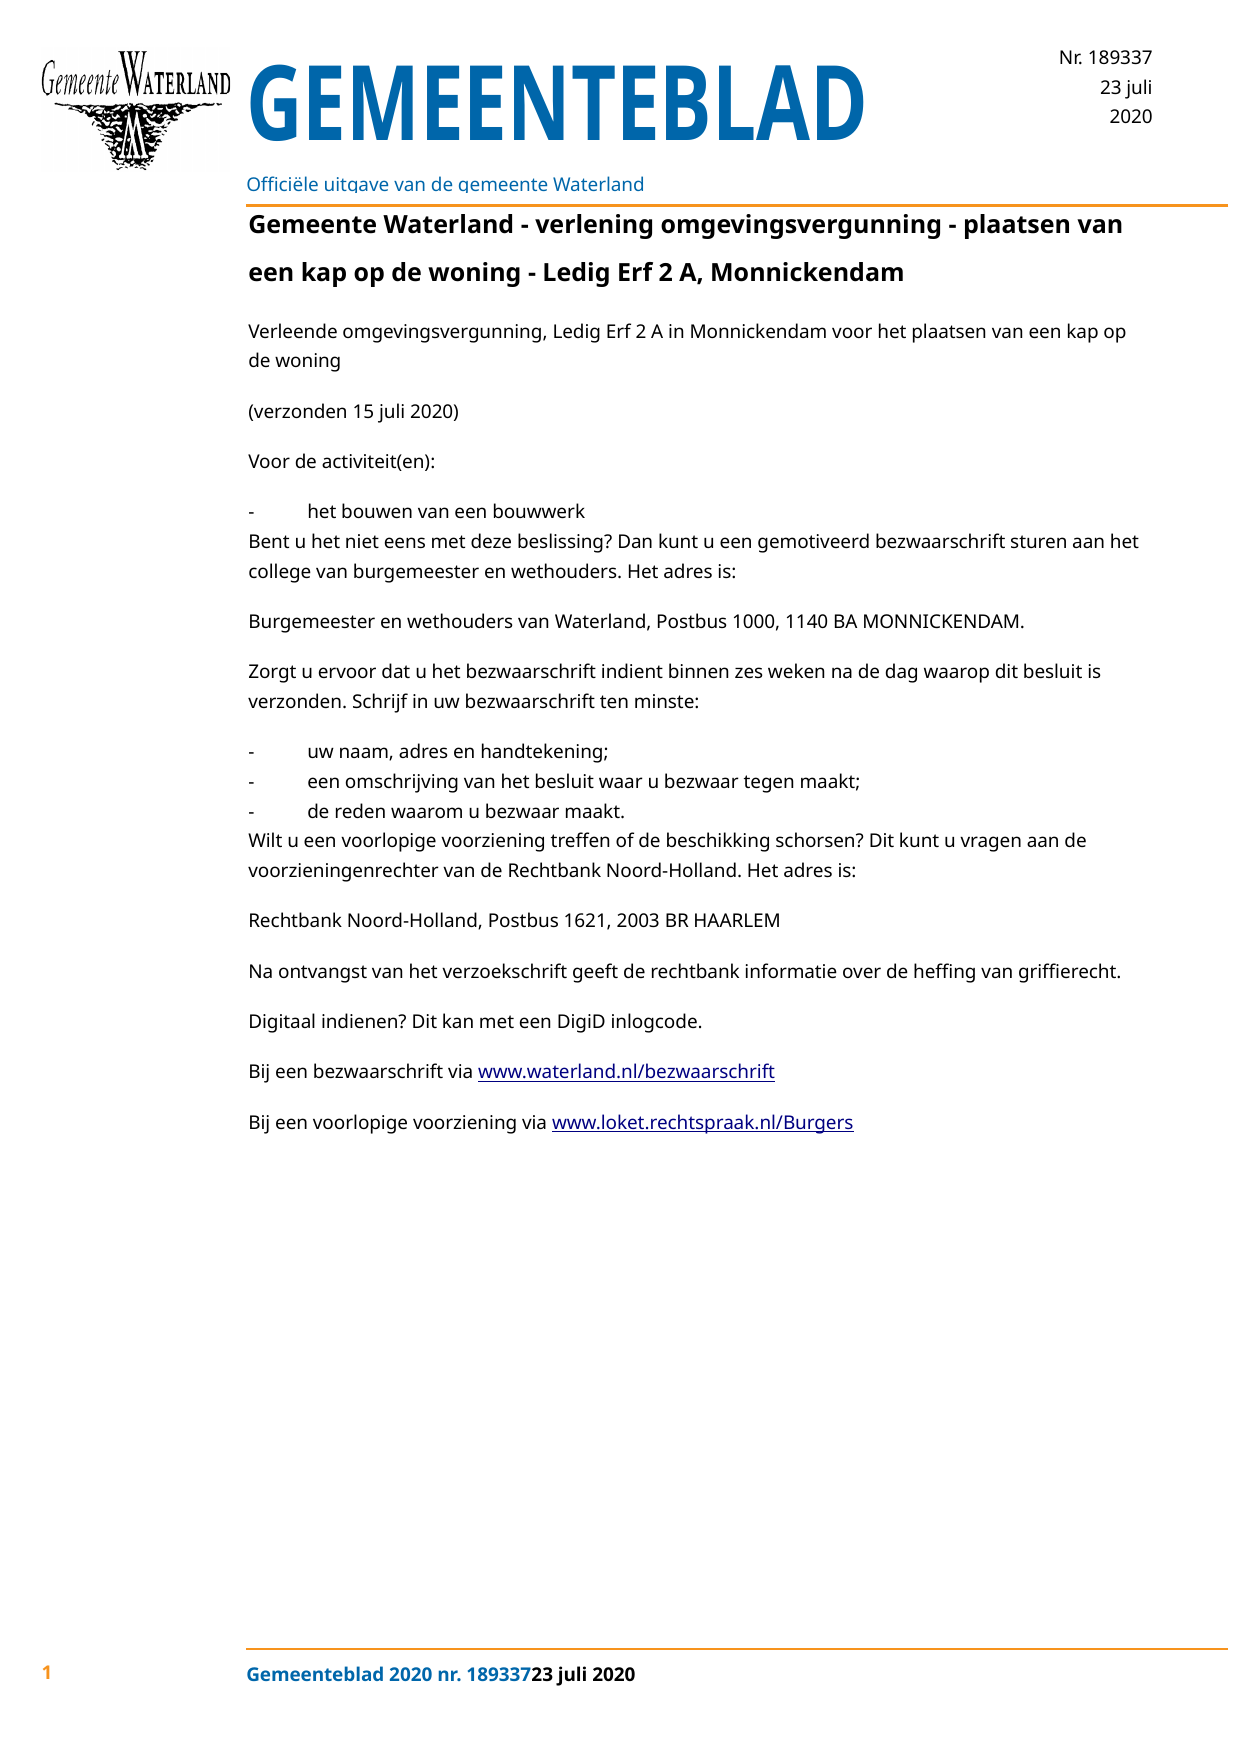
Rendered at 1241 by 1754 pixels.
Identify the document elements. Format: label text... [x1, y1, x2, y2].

text Rechtbank Noord-Holland, Postbus 1621, 2003 BR HAARLEM [248, 907, 1152, 933]
text Bent u het niet eens met deze beslissing? Dan kunt u een gemotiveerd bezwaarschrift sturen aan het college van burgemeester en wethouders. Het adres is: [248, 528, 1152, 584]
text Zorgt u ervoor dat u het bezwaarschrift indient binnen zes weken na de dag waarop dit besluit is verzonden. Schrijf in uw bezwaarschrift ten minste: [248, 659, 1152, 714]
list de reden waarom u bezwaar maakt. [248, 798, 1152, 824]
text Burgemeester en wethouders van Waterland, Postbus 1000, 1140 BA MONNICKENDAM. [248, 608, 1152, 634]
text (verzonden 15 juli 2020) [248, 398, 1152, 424]
text Bij een bezwaarschrift via www.waterland.nl/bezwaarschrift [248, 1059, 1152, 1084]
text Wilt u een voorlopige voorziening treffen of de beschikking schorsen? Dit kunt u vragen aan de voorzieningenrechter van de Rechtbank Noord-Holland. Het adres is: [248, 827, 1152, 883]
text Bij een voorlopige voorziening via www.loket.rechtspraak.nl/Burgers [248, 1109, 1152, 1135]
text Voor de activiteit(en): [248, 448, 1152, 474]
text Gemeente Waterland - verlening omgevingsvergunning - plaatsen van een kap op de woning - Ledig Erf 2 A, Monnickendam [248, 207, 1152, 288]
picture [41, 47, 231, 172]
list een omschrijving van het besluit waar u bezwaar tegen maakt; [248, 768, 1152, 794]
text Verleende omgevingsvergunning, Ledig Erf 2 A in Monnickendam voor het plaatsen van een kap op de woning [248, 318, 1152, 373]
list uw naam, adres en handtekening; [248, 739, 1152, 764]
text Na ontvangst van het verzoekschrift geeft de rechtbank informatie over de heffing van griffierecht. [248, 958, 1152, 984]
text Digitaal indienen? Dit kan met een DigiD inlogcode. [248, 1008, 1152, 1034]
list het bouwen van een bouwwerk [248, 499, 1152, 524]
